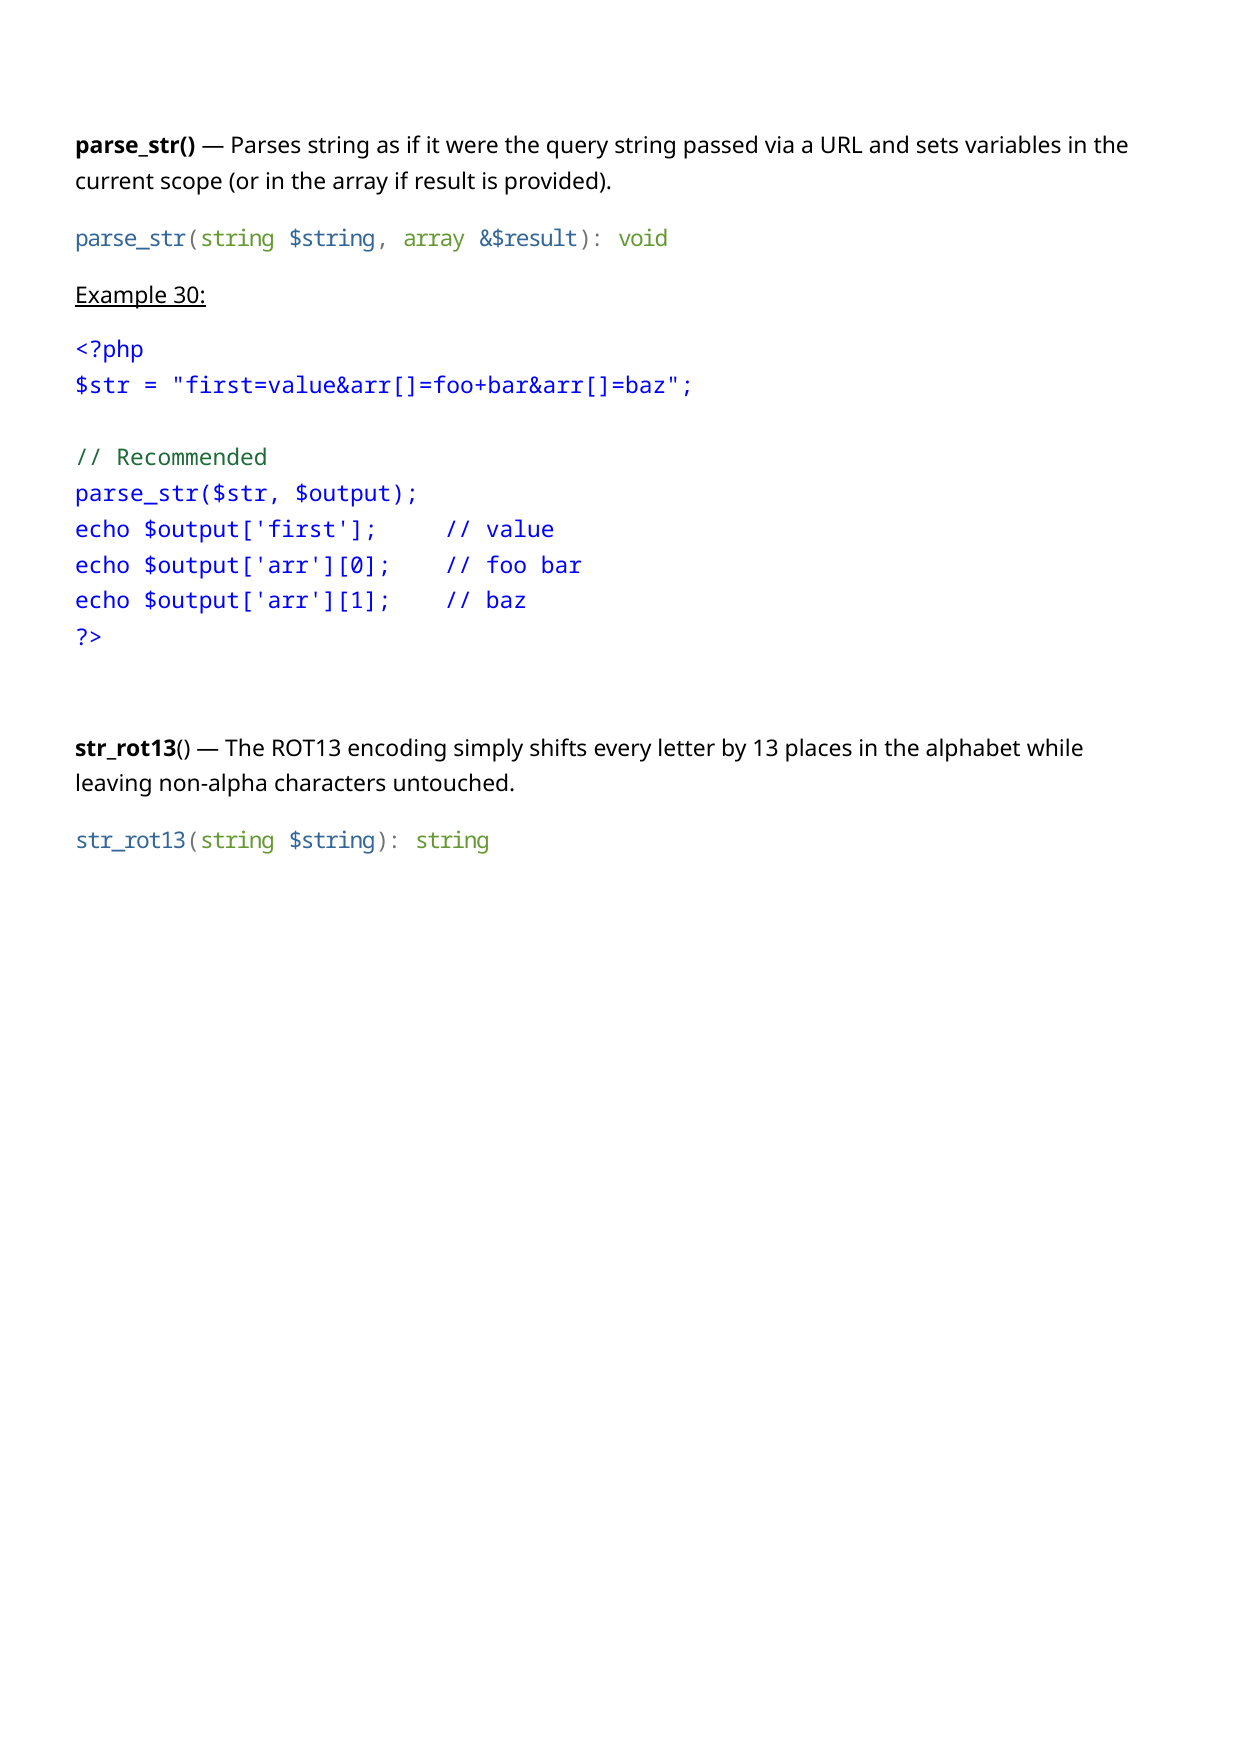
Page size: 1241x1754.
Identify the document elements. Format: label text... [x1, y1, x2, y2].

text <?php $str = "first=value&arr[]=foo+bar&arr[]=baz"; // Recommended parse_str($str, $output); echo $output['first']; // value echo $output['arr'][0]; // foo bar echo $output['arr'][1]; // baz [75, 333, 1166, 616]
subtitle Example 30: [75, 279, 1166, 310]
text str_rot13() — The ROT13 encoding simply shifts every letter by 13 places in the alphabet while leaving non-alpha characters untouched. [75, 731, 1166, 799]
text parse_str(string $string, array &$result): void [75, 222, 1166, 253]
text parse_str() — Parses string as if it were the query string passed via a URL and sets variables in the current scope (or in the array if result is provided). [75, 129, 1166, 196]
text ?> [75, 620, 1166, 652]
text str_rot13(string $string): string [75, 824, 1166, 856]
